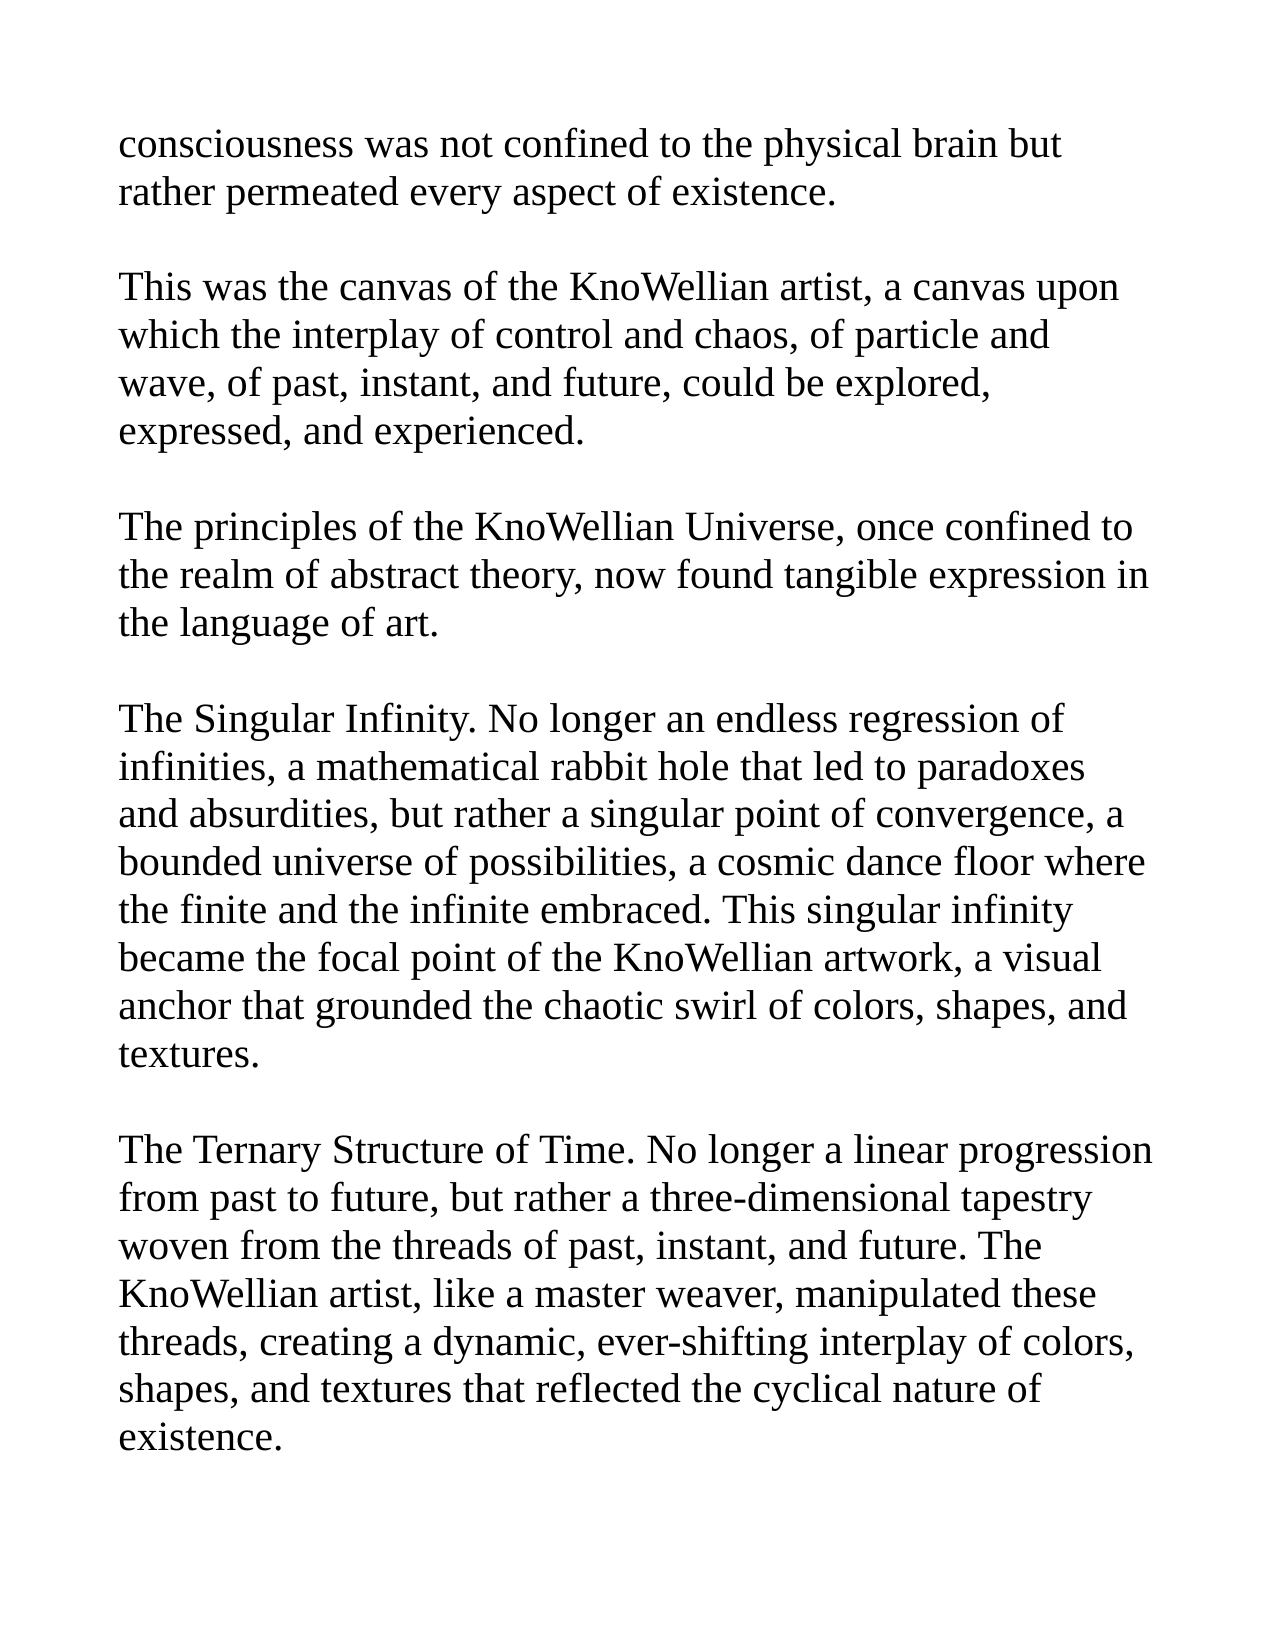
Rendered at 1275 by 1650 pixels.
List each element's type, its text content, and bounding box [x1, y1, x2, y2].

text The Ternary Structure of Time. No longer a linear progression from past to future, but rather a three-dimensional tapestry woven from the threads of past, instant, and future. The KnoWellian artist, like a master weaver, manipulated these threads, creating a dynamic, ever-shifting interplay of colors, shapes, and textures that reflected the cyclical nature of existence. [118, 1124, 1157, 1460]
text This was the canvas of the KnoWellian artist, a canvas upon which the interplay of control and chaos, of particle and wave, of past, instant, and future, could be explored, expressed, and experienced. [118, 262, 1157, 453]
text The principles of the KnoWellian Universe, once confined to the realm of abstract theory, now found tangible expression in the language of art. [118, 501, 1157, 645]
text consciousness was not confined to the physical brain but rather permeated every aspect of existence. [118, 118, 1157, 214]
text The Singular Infinity. No longer an endless regression of infinities, a mathematical rabbit hole that led to paradoxes and absurdities, but rather a singular point of convergence, a bounded universe of possibilities, a cosmic dance floor where the finite and the infinite embraced. This singular infinity became the focal point of the KnoWellian artwork, a visual anchor that grounded the chaotic swirl of colors, shapes, and textures. [118, 693, 1157, 1076]
